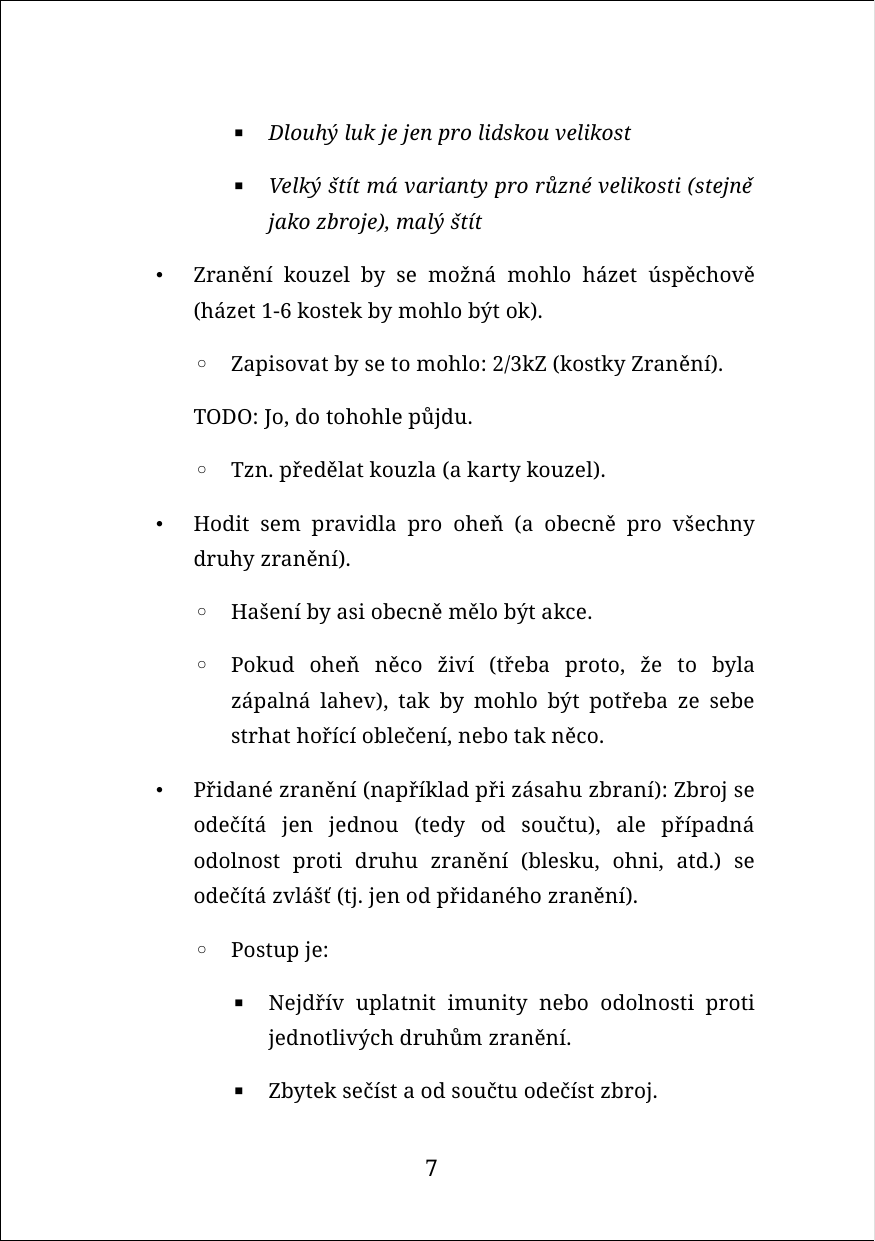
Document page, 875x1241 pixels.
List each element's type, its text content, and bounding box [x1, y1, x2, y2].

list Pokud oheň něco živí (třeba proto, že to byla zápalná lahev), tak by mohlo být potřeba ze sebe strhat hořící oblečení, nebo tak něco. [193, 651, 756, 750]
list TODO: Jo, do tohohle půjdu. [156, 402, 756, 431]
list Zbytek sečíst a od součtu odečíst zbroj. [231, 1077, 756, 1105]
list Dlouhý luk je jen pro lidskou velikost [231, 118, 756, 147]
list Nejdřív uplatnit imunity nebo odolnosti proti jednotlivých druhům zranění. [231, 988, 756, 1052]
list Tzn. předělat kouzla (a karty kouzel). [193, 455, 756, 484]
list Zapisovat by se to mohlo: 2/3kZ (kostky Zranění). [193, 349, 756, 377]
list Hašení by asi obecně mělo být akce. [193, 597, 756, 626]
list Velký štít má varianty pro různé velikosti (stejně jako zbroje), malý štít [231, 171, 756, 235]
list Přidané zranění (například při zásahu zbraní): Zbroj se odečítá jen jednou (tedy od součtu), ale případná odolnost proti druhu zranění (blesku, ohni, atd.) se odečítá zvlášť (tj. jen od přidaného zranění). [156, 775, 756, 910]
list Postup je: [193, 935, 756, 963]
list Hodit sem pravidla pro oheň (a obecně pro všechny druhy zranění). [156, 509, 756, 573]
list Zranění kouzel by se možná mohlo házet úspěchově (házet 1-6 kostek by mohlo být ok). [156, 260, 756, 324]
